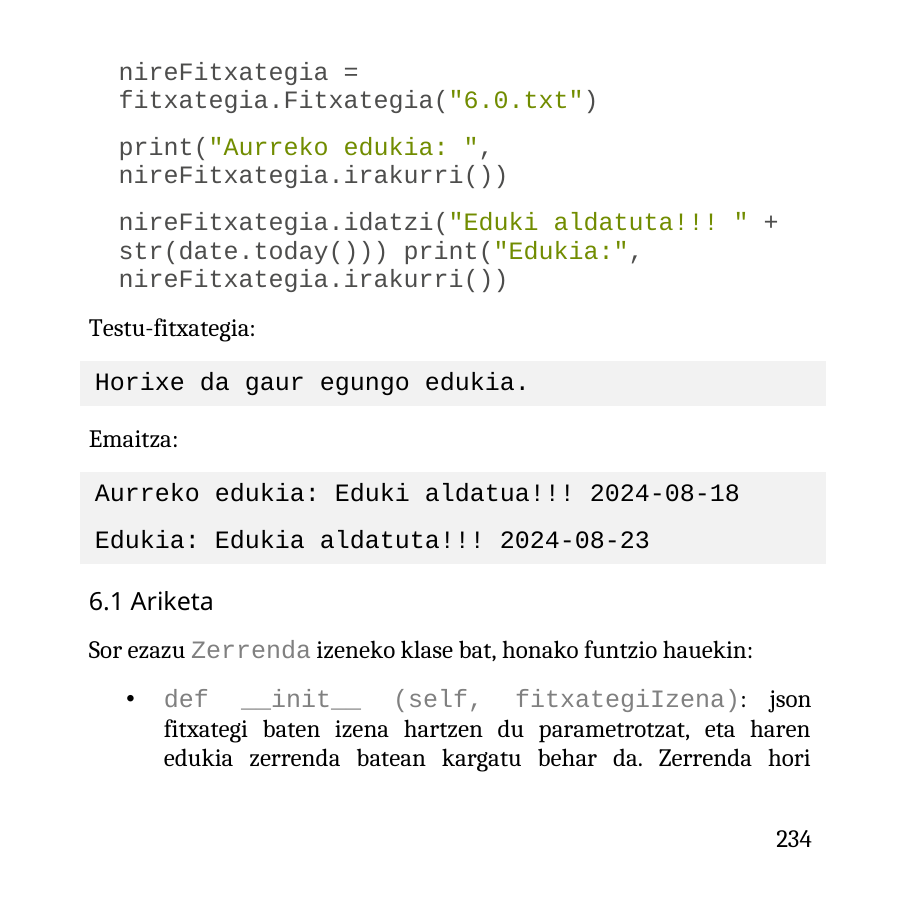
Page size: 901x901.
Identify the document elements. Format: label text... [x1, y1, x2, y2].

text nireFitxategia = fitxategia.Fitxategia("6.0.txt") [118, 59, 811, 116]
text Horixe da gaur egungo edukia. [86, 368, 820, 400]
text Edukia: Edukia aldatuta!!! 2024-08-23 [86, 519, 820, 558]
text 6.1 Ariketa [89, 583, 811, 617]
text Testu-fitxategia: [89, 314, 811, 342]
text nireFitxategia.idatzi("Eduki aldatuta!!! " + str(date.today())) print("Edukia:", nireFitxategia.irakurri()) [118, 210, 811, 295]
text Aurreko edukia: Eduki aldatua!!! 2024-08-18 [86, 479, 820, 509]
text print("Aurreko edukia: ", nireFitxategia.irakurri()) [118, 134, 811, 191]
list def __init__ (self, fitxategiIzena): json fitxategi baten izena hartzen du parametrotzat, eta haren edukia zerrenda batean kargatu behar da. Zerrenda hori [126, 685, 811, 772]
text Sor ezazu Zerrenda izeneko klase bat, honako funtzio hauekin: [89, 636, 811, 666]
text Emaitza: [89, 425, 811, 454]
